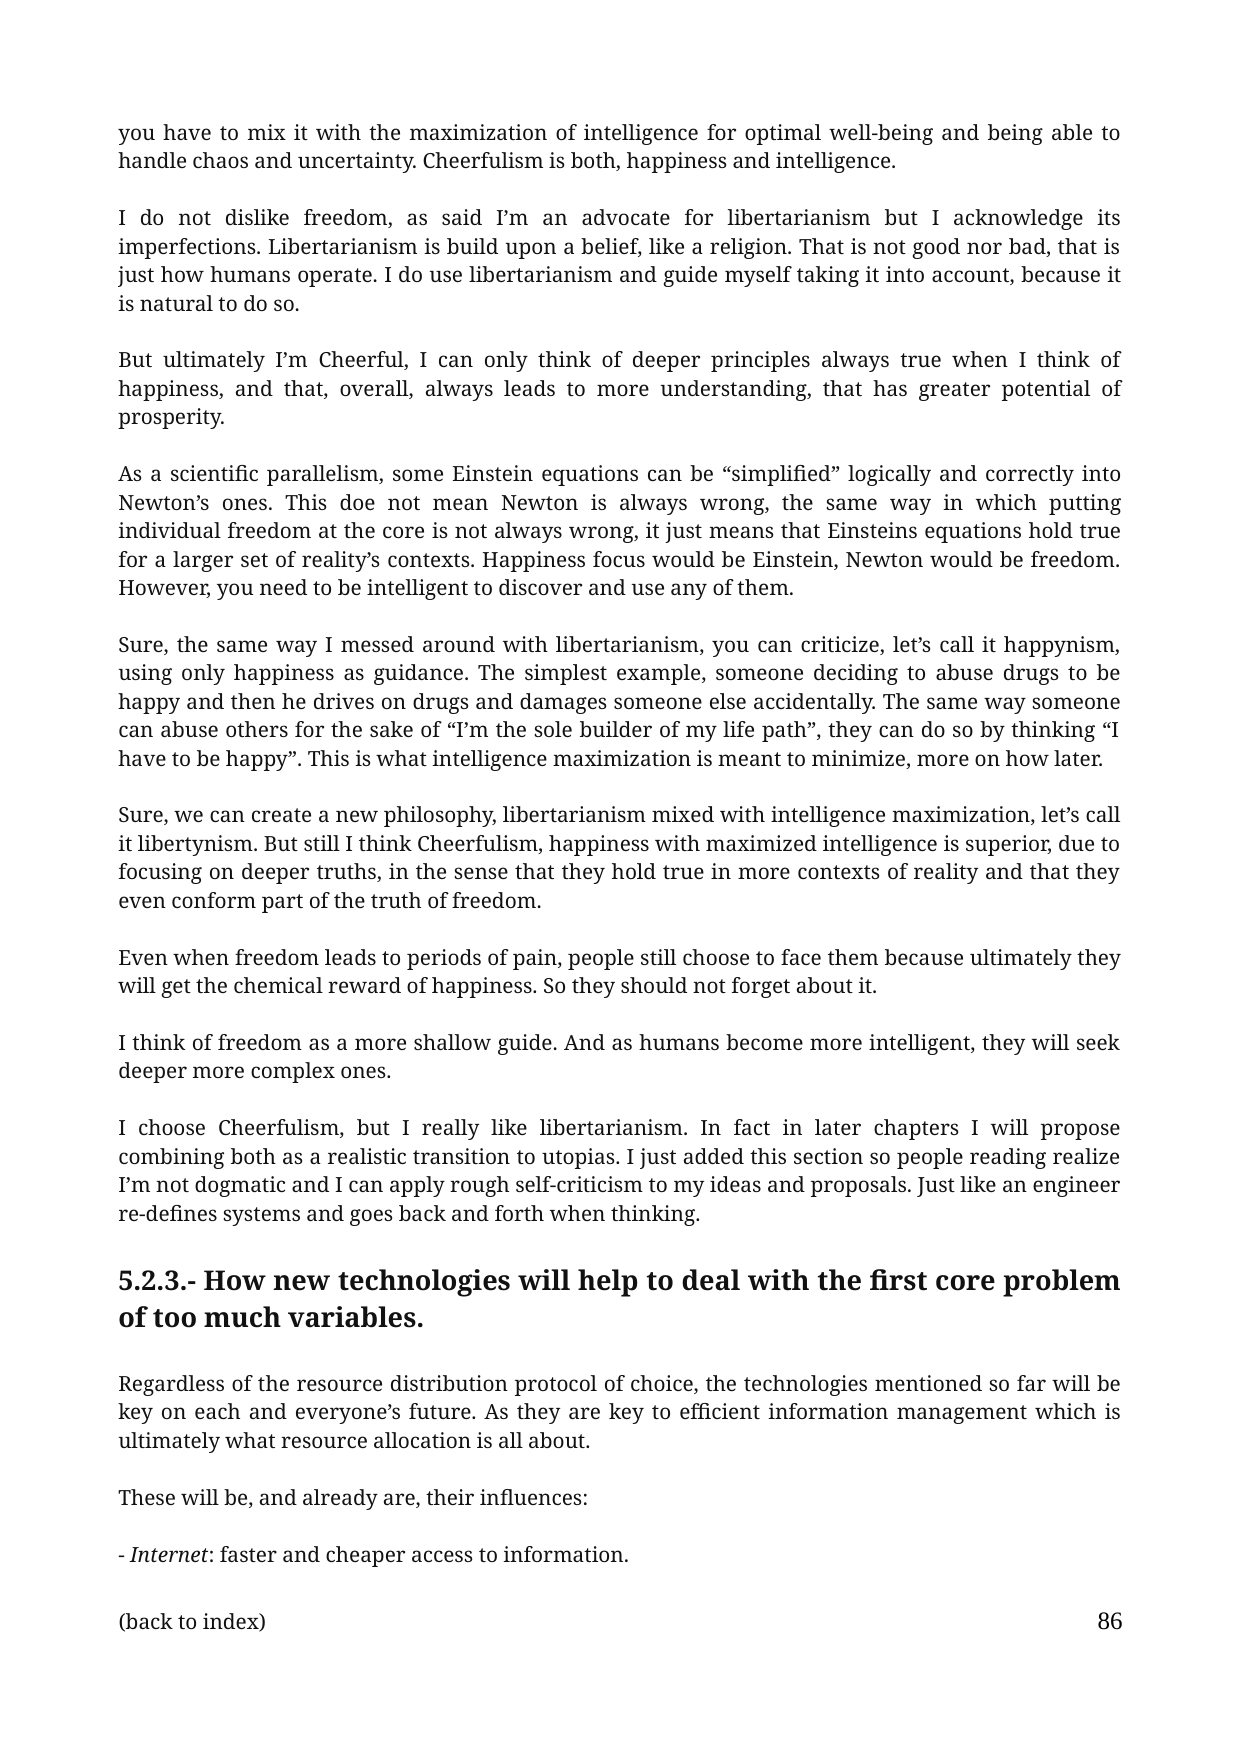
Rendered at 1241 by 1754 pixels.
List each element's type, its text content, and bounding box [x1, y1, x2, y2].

text Sure, the same way I messed around with libertarianism, you can criticize, let’s call it happynism, using only happiness as guidance. The simplest example, someone deciding to abuse drugs to be happy and then he drives on drugs and damages someone else accidentally. The same way someone can abuse others for the sake of “I’m the sole builder of my life path”, they can do so by thinking “I have to be happy”. This is what intelligence maximization is meant to minimize, more on how later. [118, 630, 1122, 772]
text - Internet: faster and cheaper access to information. [118, 1540, 1122, 1568]
text These will be, and already are, their influences: [118, 1483, 1122, 1511]
text you have to mix it with the maximization of intelligence for optimal well-being and being able to handle chaos and uncertainty. Cheerfulism is both, happiness and intelligence. [118, 118, 1122, 175]
text I think of freedom as a more shallow guide. And as humans become more intelligent, they will seek deeper more complex ones. [118, 1028, 1122, 1085]
text Sure, we can create a new philosophy, libertarianism mixed with intelligence maximization, let’s call it libertynism. But still I think Cheerfulism, happiness with maximized intelligence is superior, due to focusing on deeper truths, in the sense that they hold true in more contexts of reality and that they even conform part of the truth of freedom. [118, 801, 1122, 914]
text I do not dislike freedom, as said I’m an advocate for libertarianism but I acknowledge its imperfections. Libertarianism is build upon a belief, like a religion. That is not good nor bad, that is just how humans operate. I do use libertarianism and guide myself taking it into account, because it is natural to do so. [118, 203, 1122, 317]
text Regardless of the resource distribution protocol of choice, the technologies mentioned so far will be key on each and everyone’s future. As they are key to efficient information management which is ultimately what resource allocation is all about. [118, 1369, 1122, 1454]
text Even when freedom leads to periods of pain, people still choose to face them because ultimately they will get the chemical reward of happiness. So they should not forget about it. [118, 943, 1122, 1000]
text I choose Cheerfulism, but I really like libertarianism. In fact in later chapters I will propose combining both as a realistic transition to utopias. I just added this section so people reading realize I’m not dogmatic and I can apply rough self-criticism to my ideas and proposals. Just like an engineer re-defines systems and goes back and forth when thinking. [118, 1113, 1122, 1227]
text But ultimately I’m Cheerful, I can only think of deeper principles always true when I think of happiness, and that, overall, always leads to more understanding, that has greater potential of prosperity. [118, 346, 1122, 431]
text 5.2.3.- How new technologies will help to deal with the first core problem of too much variables. [118, 1261, 1122, 1335]
text As a scientific parallelism, some Einstein equations can be “simplified” logically and correctly into Newton’s ones. This doe not mean Newton is always wrong, the same way in which putting individual freedom at the core is not always wrong, it just means that Einsteins equations hold true for a larger set of reality’s contexts. Happiness focus would be Einstein, Newton would be freedom. However, you need to be intelligent to discover and use any of them. [118, 459, 1122, 602]
